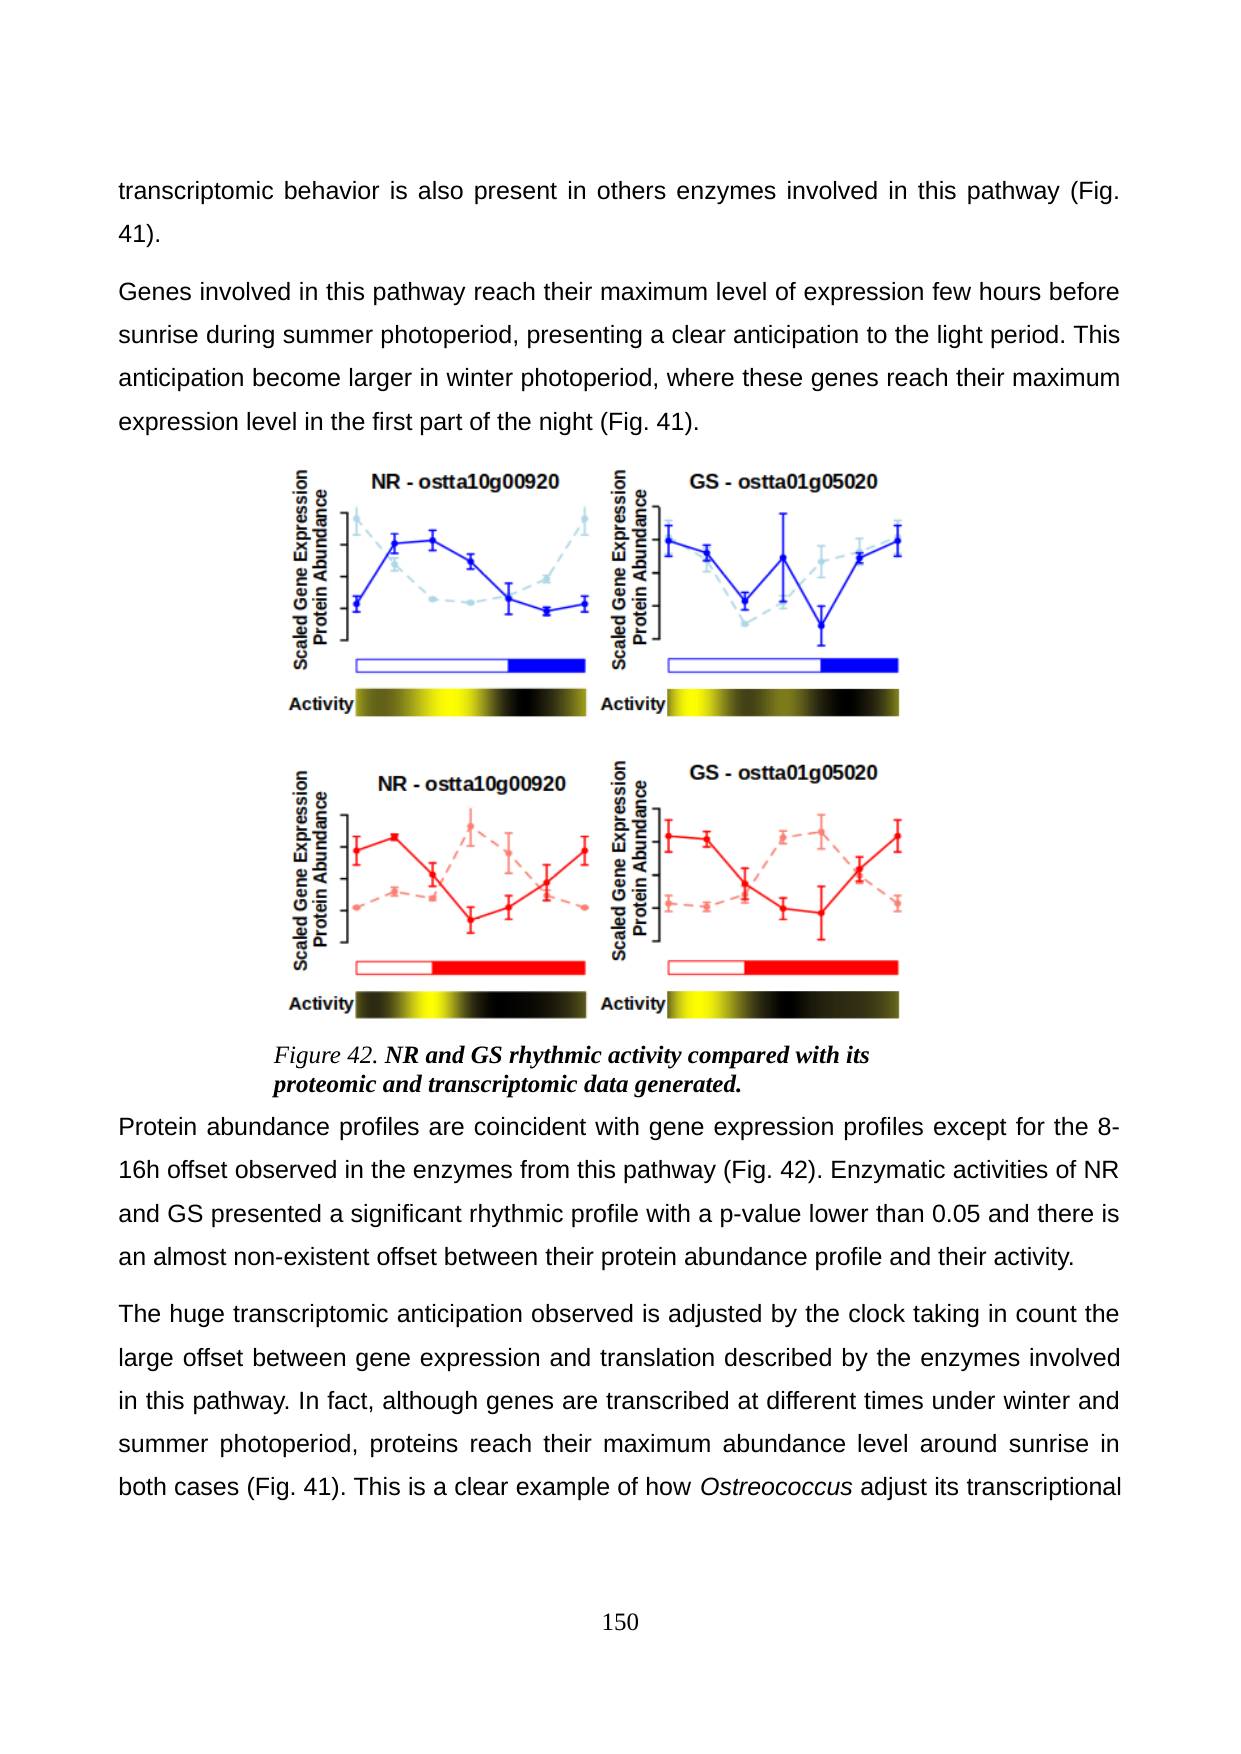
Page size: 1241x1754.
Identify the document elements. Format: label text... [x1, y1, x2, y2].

text Protein abundance profiles are coincident with gene expression profiles except for the 8-16h offset observed in the enzymes from this pathway (Fig. 42). Enzymatic activities of NR and GS presented a significant rhythmic profile with a p-value lower than 0.05 and there is an almost non-existent offset between their protein abundance profile and their activity. [118, 1041, 1122, 1270]
text [274, 447, 927, 460]
text Genes involved in this pathway reach their maximum level of expression few hours before sunrise during summer photoperiod, presenting a clear anticipation to the light period. This anticipation become larger in winter photoperiod, where these genes reach their maximum expression level in the first part of the night (Fig. 41). [118, 277, 1122, 435]
text transcriptomic behavior is also present in others enzymes involved in this pathway (Fig. 41). [118, 176, 1122, 248]
text Figure 42. NR and GS rhythmic activity compared with its proteomic and transcriptomic data generated. [274, 1041, 927, 1098]
picture [273, 460, 928, 1041]
text The huge transcriptomic anticipation observed is adjusted by the clock taking in count the large offset between gene expression and translation described by the enzymes involved in this pathway. In fact, although genes are transcribed at different times under winter and summer photoperiod, proteins reach their maximum abundance level around sunrise in both cases (Fig. 41). This is a clear example of how Ostreococcus adjust its transcriptional [118, 1299, 1122, 1501]
